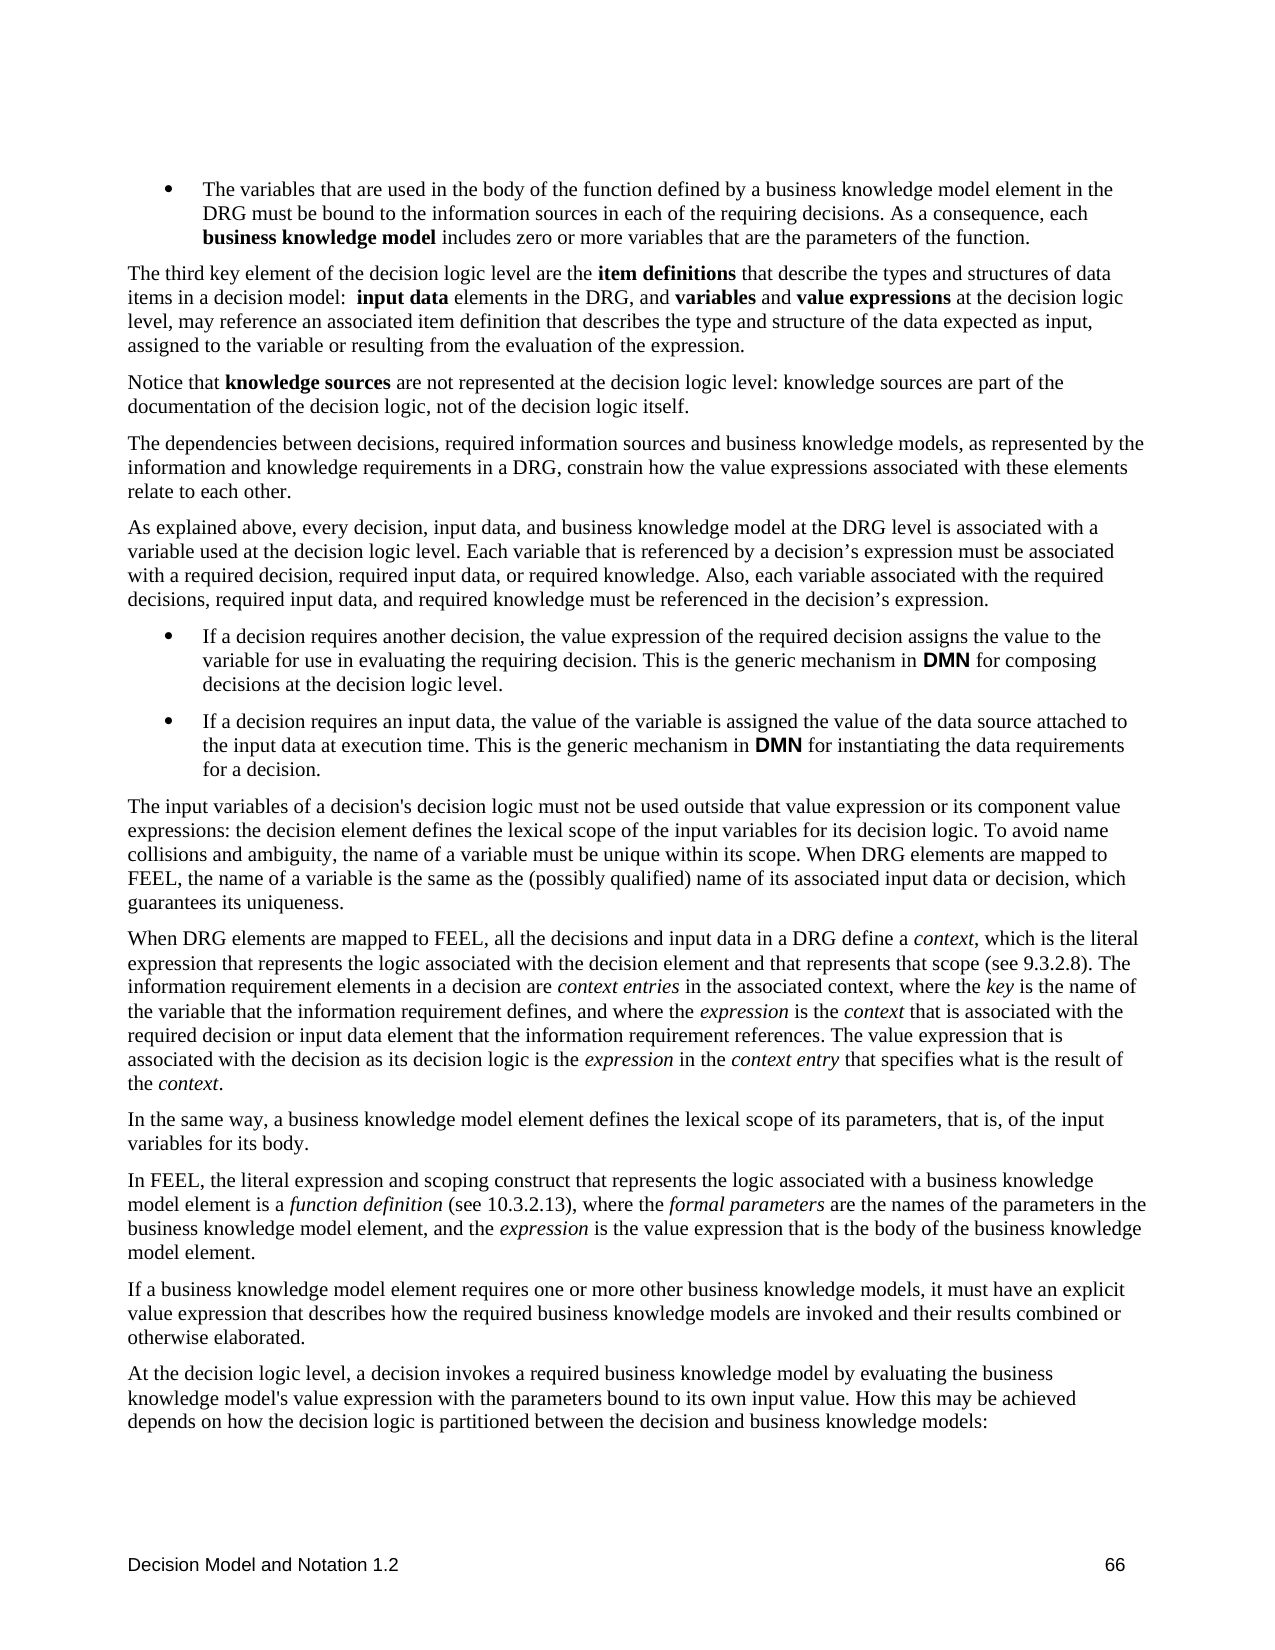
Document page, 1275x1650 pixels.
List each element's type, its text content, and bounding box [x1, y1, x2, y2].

text When DRG elements are mapped to FEEL, all the decisions and input data in a DRG define a context, which is the literal expression that represents the logic associated with the decision element and that represents that scope (see 9.3.2.8). The information requirement elements in a decision are context entries in the associated context, where the key is the name of the variable that the information requirement defines, and where the expression is the context that is associated with the required decision or input data element that the information requirement references. The value expression that is associated with the decision as its decision logic is the expression in the context entry that specifies what is the result of the context. [127, 926, 1147, 1095]
text In FEEL, the literal expression and scoping construct that represents the logic associated with a business knowledge model element is a function definition (see 10.3.2.13), where the formal parameters are the names of the parameters in the business knowledge model element, and the expression is the value expression that is the body of the business knowledge model element. [127, 1168, 1147, 1264]
text In the same way, a business knowledge model element defines the lexical scope of its parameters, that is, of the input variables for its body. [127, 1107, 1147, 1155]
text Notice that knowledge sources are not represented at the decision logic level: knowledge sources are part of the documentation of the decision logic, not of the decision logic itself. [127, 370, 1147, 418]
list If a decision requires another decision, the value expression of the required decision assigns the value to the variable for use in evaluating the requiring decision. This is the generic mechanism in DMN for composing decisions at the decision logic level. [165, 624, 1147, 696]
text The input variables of a decision's decision logic must not be used outside that value expression or its component value expressions: the decision element defines the lexical scope of the input variables for its decision logic. To avoid name collisions and ambiguity, the name of a variable must be unique within its scope. When DRG elements are mapped to FEEL, the name of a variable is the same as the (possibly qualified) name of its associated input data or decision, which guarantees its uniqueness. [127, 793, 1147, 914]
text At the decision logic level, a decision invokes a required business knowledge model by evaluating the business knowledge model's value expression with the parameters bound to its own input value. How this may be achieved depends on how the decision logic is partitioned between the decision and business knowledge models: [127, 1361, 1147, 1433]
text If a business knowledge model element requires one or more other business knowledge models, it must have an explicit value expression that describes how the required business knowledge models are invoked and their results combined or otherwise elaborated. [127, 1277, 1147, 1349]
text The dependencies between decisions, required information sources and business knowledge models, as represented by the information and knowledge requirements in a DRG, constrain how the value expressions associated with these elements relate to each other. [127, 431, 1147, 503]
text As explained above, every decision, input data, and business knowledge model at the DRG level is associated with a variable used at the decision logic level. Each variable that is referenced by a decision’s expression must be associated with a required decision, required input data, or required knowledge. Also, each variable associated with the required decisions, required input data, and required knowledge must be referenced in the decision’s expression. [127, 515, 1147, 611]
list The variables that are used in the body of the function defined by a business knowledge model element in the DRG must be bound to the information sources in each of the requiring decisions. As a consequence, each business knowledge model includes zero or more variables that are the parameters of the function. [165, 176, 1147, 249]
text The third key element of the decision logic level are the item definitions that describe the types and structures of data items in a decision model: input data elements in the DRG, and variables and value expressions at the decision logic level, may reference an associated item definition that describes the type and structure of the data expected as input, assigned to the variable or resulting from the evaluation of the expression. [127, 261, 1147, 357]
list If a decision requires an input data, the value of the variable is assigned the value of the data source attached to the input data at execution time. This is the generic mechanism in DMN for instantiating the data requirements for a decision. [165, 709, 1147, 781]
